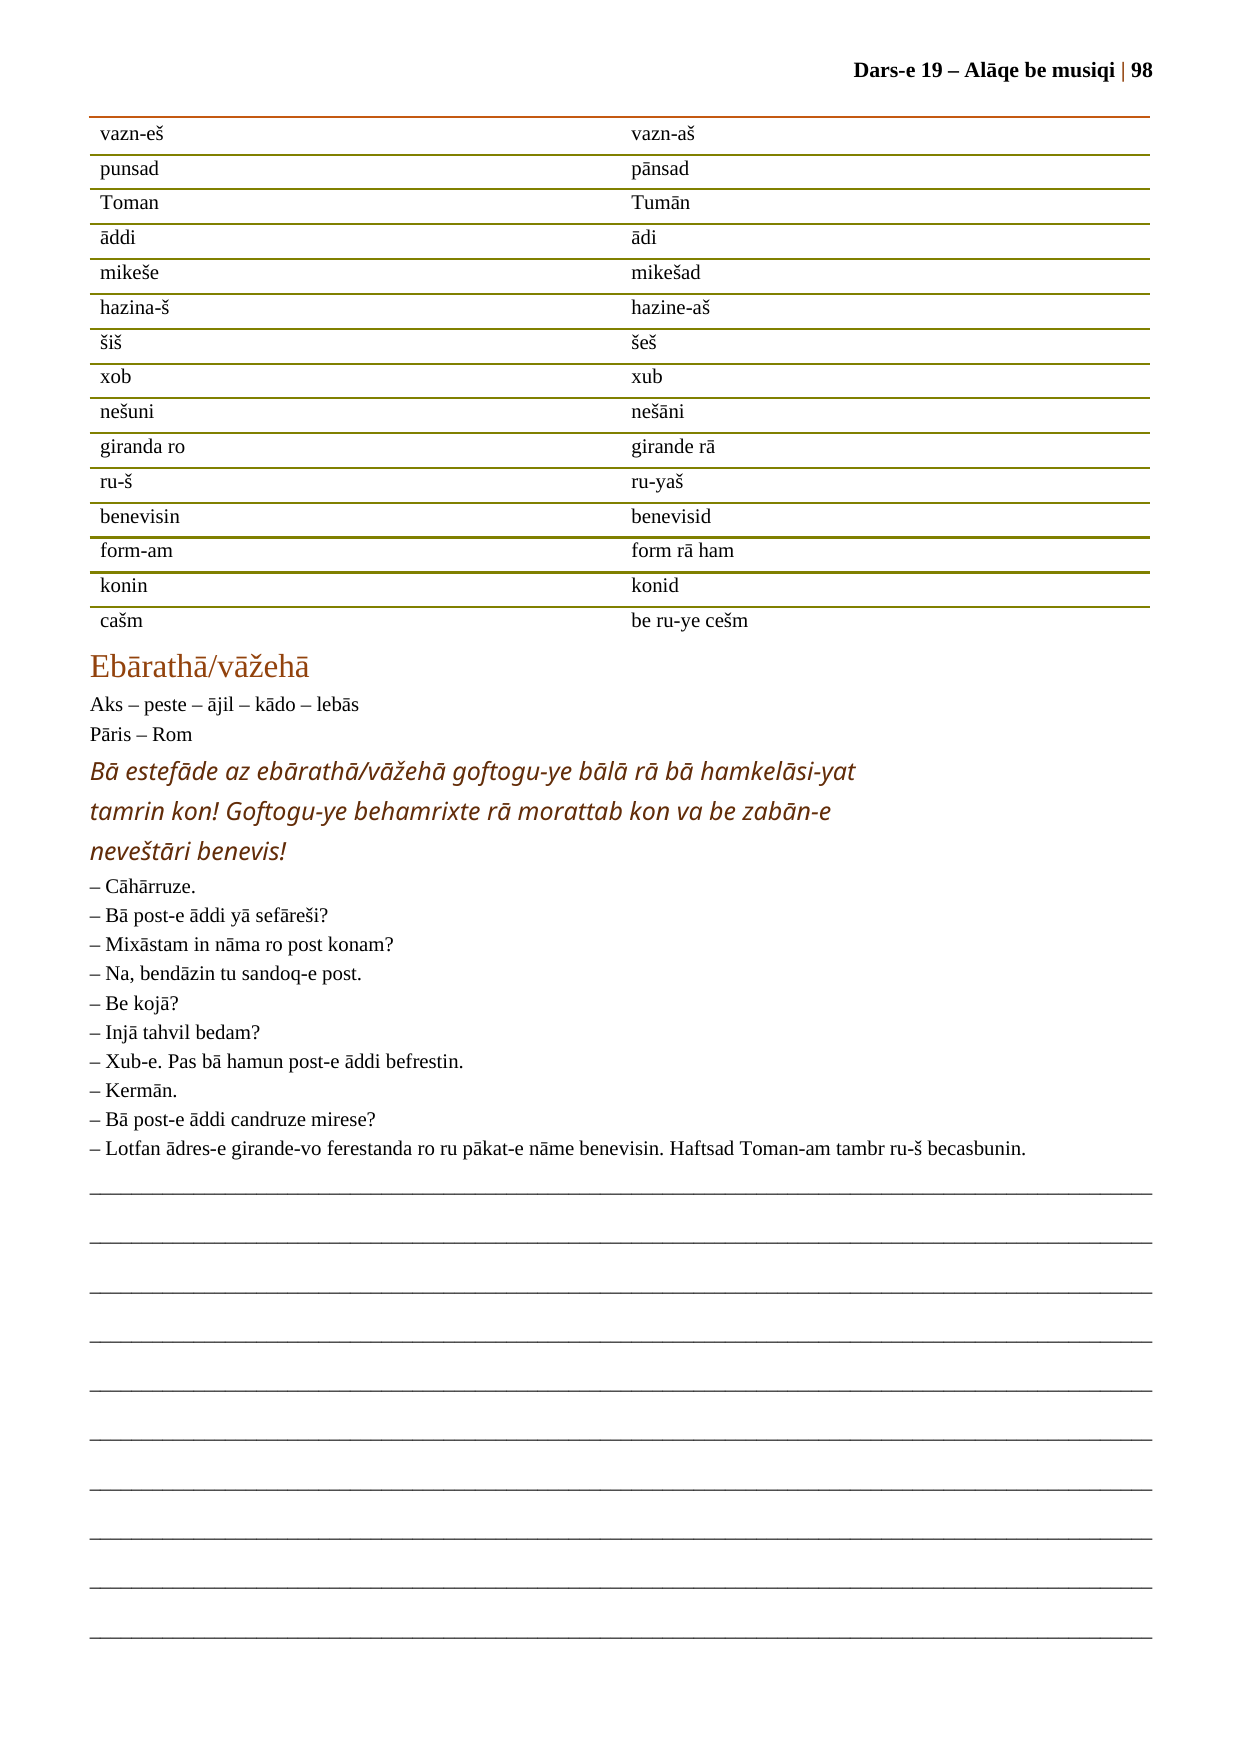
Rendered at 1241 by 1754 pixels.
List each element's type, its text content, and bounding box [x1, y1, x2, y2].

table_cell āddi [90, 225, 408, 253]
table_cell mikeše [90, 260, 408, 288]
text Pāris – Rom [89, 722, 1153, 746]
table_cell xob [90, 365, 408, 392]
table_cell [90, 184, 408, 188]
table_cell Tumān [408, 190, 1150, 218]
text ______________________________________________________________________________________________________ [89, 1271, 1153, 1296]
text – Lotfan ādres‐e girande‐vo ferestanda ro ru pākat‐e nāme benevisin. Haftsad Toman‐am tambr ru‐š becasbunin. [89, 1136, 1153, 1160]
table_cell [408, 219, 1150, 223]
text ______________________________________________________________________________________________________ [89, 1469, 1153, 1493]
table_cell Toman [90, 190, 408, 218]
table_cell [408, 532, 1150, 536]
table_cell cašm [90, 608, 408, 636]
text ______________________________________________________________________________________________________ [89, 1321, 1153, 1345]
table_cell [90, 532, 408, 536]
table_cell [408, 427, 1150, 432]
text – Mixāstam in nāma ro post konam? [89, 932, 1153, 956]
table_cell [408, 567, 1150, 571]
table_cell [90, 601, 408, 606]
table_cell [408, 323, 1150, 328]
text – Cāhārruze. [89, 874, 1153, 898]
table_cell hazina‐š [90, 295, 408, 323]
table_cell benevisin [90, 504, 408, 532]
table_cell [90, 497, 408, 502]
text ______________________________________________________________________________________________________ [89, 1173, 1153, 1197]
text – Bā post‐e āddi candruze mirese? [89, 1107, 1153, 1131]
text – Bā post‐e āddi yā sefāreši? [89, 903, 1153, 927]
table_cell [408, 149, 1150, 153]
table_cell form‐am [90, 539, 408, 567]
text Dars‐e 19 – Alāqe be musiqi | 98 [89, 57, 1153, 82]
table_cell [408, 184, 1150, 188]
table_cell pānsad [408, 156, 1150, 183]
table_cell [90, 288, 408, 293]
table_cell ru‐yaš [408, 469, 1150, 497]
table_cell benevisid [408, 504, 1150, 532]
text ______________________________________________________________________________________________________ [89, 1567, 1153, 1591]
text ______________________________________________________________________________________________________ [89, 1616, 1153, 1641]
table_cell [90, 393, 408, 397]
table_cell [90, 462, 408, 467]
table_cell [90, 323, 408, 328]
table_cell [90, 149, 408, 153]
table_cell [408, 288, 1150, 293]
table_cell konid [408, 574, 1150, 601]
table_cell hazine‐aš [408, 295, 1150, 323]
table_cell [408, 601, 1150, 606]
table_cell nešāni [408, 399, 1150, 427]
table_cell [408, 462, 1150, 467]
text ______________________________________________________________________________________________________ [89, 1419, 1153, 1443]
text – Injā tahvil bedam? [89, 1020, 1153, 1044]
table_cell xub [408, 365, 1150, 392]
text – Be kojā? [89, 991, 1153, 1014]
table_cell ādi [408, 225, 1150, 253]
text – Xub‐e. Pas bā hamun post‐e āddi befrestin. [89, 1049, 1153, 1073]
text – Kermān. [89, 1078, 1153, 1102]
table_cell [408, 253, 1150, 258]
text Aks – peste – ājil – kādo – lebās [89, 692, 1153, 716]
table_cell punsad [90, 156, 408, 183]
text ______________________________________________________________________________________________________ [89, 1222, 1153, 1246]
table_cell [90, 253, 408, 258]
table_cell giranda ro [90, 434, 408, 462]
table_header vazn‐eš [90, 121, 408, 149]
table_cell ru‐š [90, 469, 408, 497]
table_cell [408, 393, 1150, 397]
table_header vazn‐aš [408, 121, 1150, 149]
table_cell mikešad [408, 260, 1150, 288]
table_cell girande rā [408, 434, 1150, 462]
table_cell form rā ham [408, 539, 1150, 567]
table_cell nešuni [90, 399, 408, 427]
table_cell šiš [90, 330, 408, 358]
text Bā estefāde az ebārathā/vāžehā goftogu‐ye bālā rā bā hamkelāsi‐yat tamrin kon! Goftogu‐ye behamrixte rā morattab kon va be zabān‐e neveštāri benevis! [89, 754, 903, 868]
text ______________________________________________________________________________________________________ [89, 1370, 1153, 1394]
text Ebārathā/vāžehā [89, 647, 1153, 685]
text ______________________________________________________________________________________________________ [89, 1518, 1153, 1542]
text – Na, bendāzin tu sandoq‐e post. [89, 961, 1153, 985]
table_cell [90, 427, 408, 432]
table_cell be ru‐ye cešm [408, 608, 1150, 636]
table_cell konin [90, 574, 408, 601]
table_cell [90, 358, 408, 362]
table_cell šeš [408, 330, 1150, 358]
table_cell [90, 219, 408, 223]
table_cell [408, 358, 1150, 362]
table_cell [408, 497, 1150, 502]
table_cell [90, 567, 408, 571]
